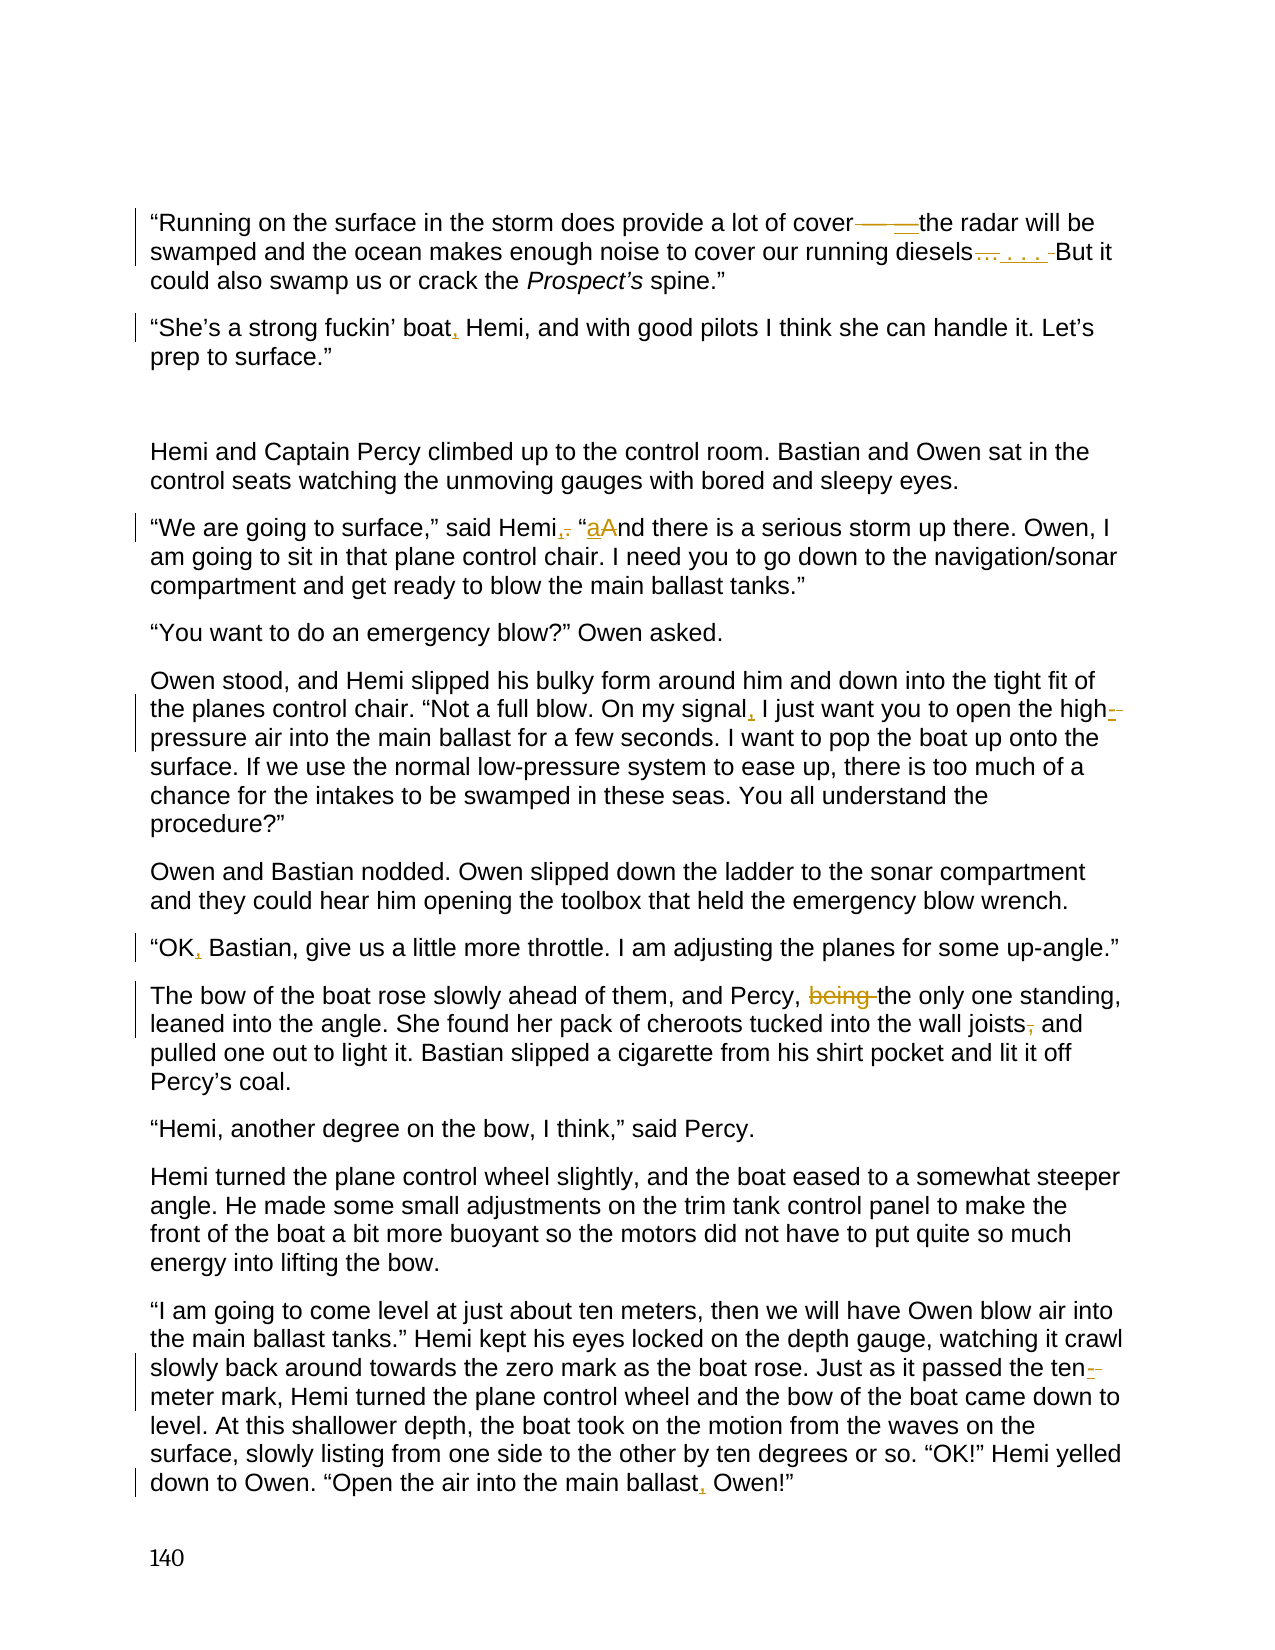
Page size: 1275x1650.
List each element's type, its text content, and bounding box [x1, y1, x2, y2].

text Hemi and Captain Percy climbed up to the control room. Bastian and Owen sat in the control seats watching the unmoving gauges with bored and sleepy eyes. [150, 437, 1125, 494]
text Hemi turned the plane control wheel slightly, and the boat eased to a somewhat steeper angle. He made some small adjustments on the trim tank control panel to make the front of the boat a bit more buoyant so the motors did not have to put quite so much energy into lifting the bow. [150, 1162, 1125, 1277]
text Owen stood, and Hemi slipped his bulky form around him and down into the tight fit of the planes control chair. “Not a full blow. On my signal, I just want you to open the high-pressure air into the main ballast for a few seconds. I want to pop the boat up onto the surface. If we use the normal low-pressure system to ease up, there is too much of a chance for the intakes to be swamped in these seas. You all understand the procedure?” [150, 666, 1125, 838]
text “You want to do an emergency blow?” Owen asked. [150, 618, 1125, 647]
text “We are going to surface,” said Hemi, “and there is a serious storm up there. Owen, I am going to sit in that plane control chair. I need you to go down to the navigation/sonar compartment and get ready to blow the main ballast tanks.” [150, 513, 1125, 599]
text “I am going to come level at just about ten meters, then we will have Owen blow air into the main ballast tanks.” Hemi kept his eyes locked on the depth gauge, watching it crawl slowly back around towards the zero mark as the boat rose. Just as it passed the ten-meter mark, Hemi turned the plane control wheel and the bow of the boat came down to level. At this shallower depth, the boat took on the motion from the waves on the surface, slowly listing from one side to the other by ten degrees or so. “OK!” Hemi yelled down to Owen. “Open the air into the main ballast, Owen!” [150, 1296, 1125, 1497]
text “Running on the surface in the storm does provide a lot of cover—the radar will be swamped and the ocean makes enough noise to cover our running diesels . . . But it could also swamp us or crack the Prospect’s spine.” [150, 208, 1125, 294]
text “Hemi, another degree on the bow, I think,” said Percy. [150, 1114, 1125, 1143]
text “OK, Bastian, give us a little more throttle. I am adjusting the planes for some up-angle.” [150, 933, 1125, 962]
text The bow of the boat rose slowly ahead of them, and Percy, the only one standing, leaned into the angle. She found her pack of cheroots tucked into the wall joists and pulled one out to light it. Bastian slipped a cigarette from his shirt pocket and lit it off Percy’s coal. [150, 981, 1125, 1096]
text Owen and Bastian nodded. Owen slipped down the ladder to the sonar compartment and they could hear him opening the toolbox that held the emergency blow wrench. [150, 857, 1125, 914]
text “She’s a strong fuckin’ boat, Hemi, and with good pilots I think she can handle it. Let’s prep to surface.” [150, 313, 1125, 371]
